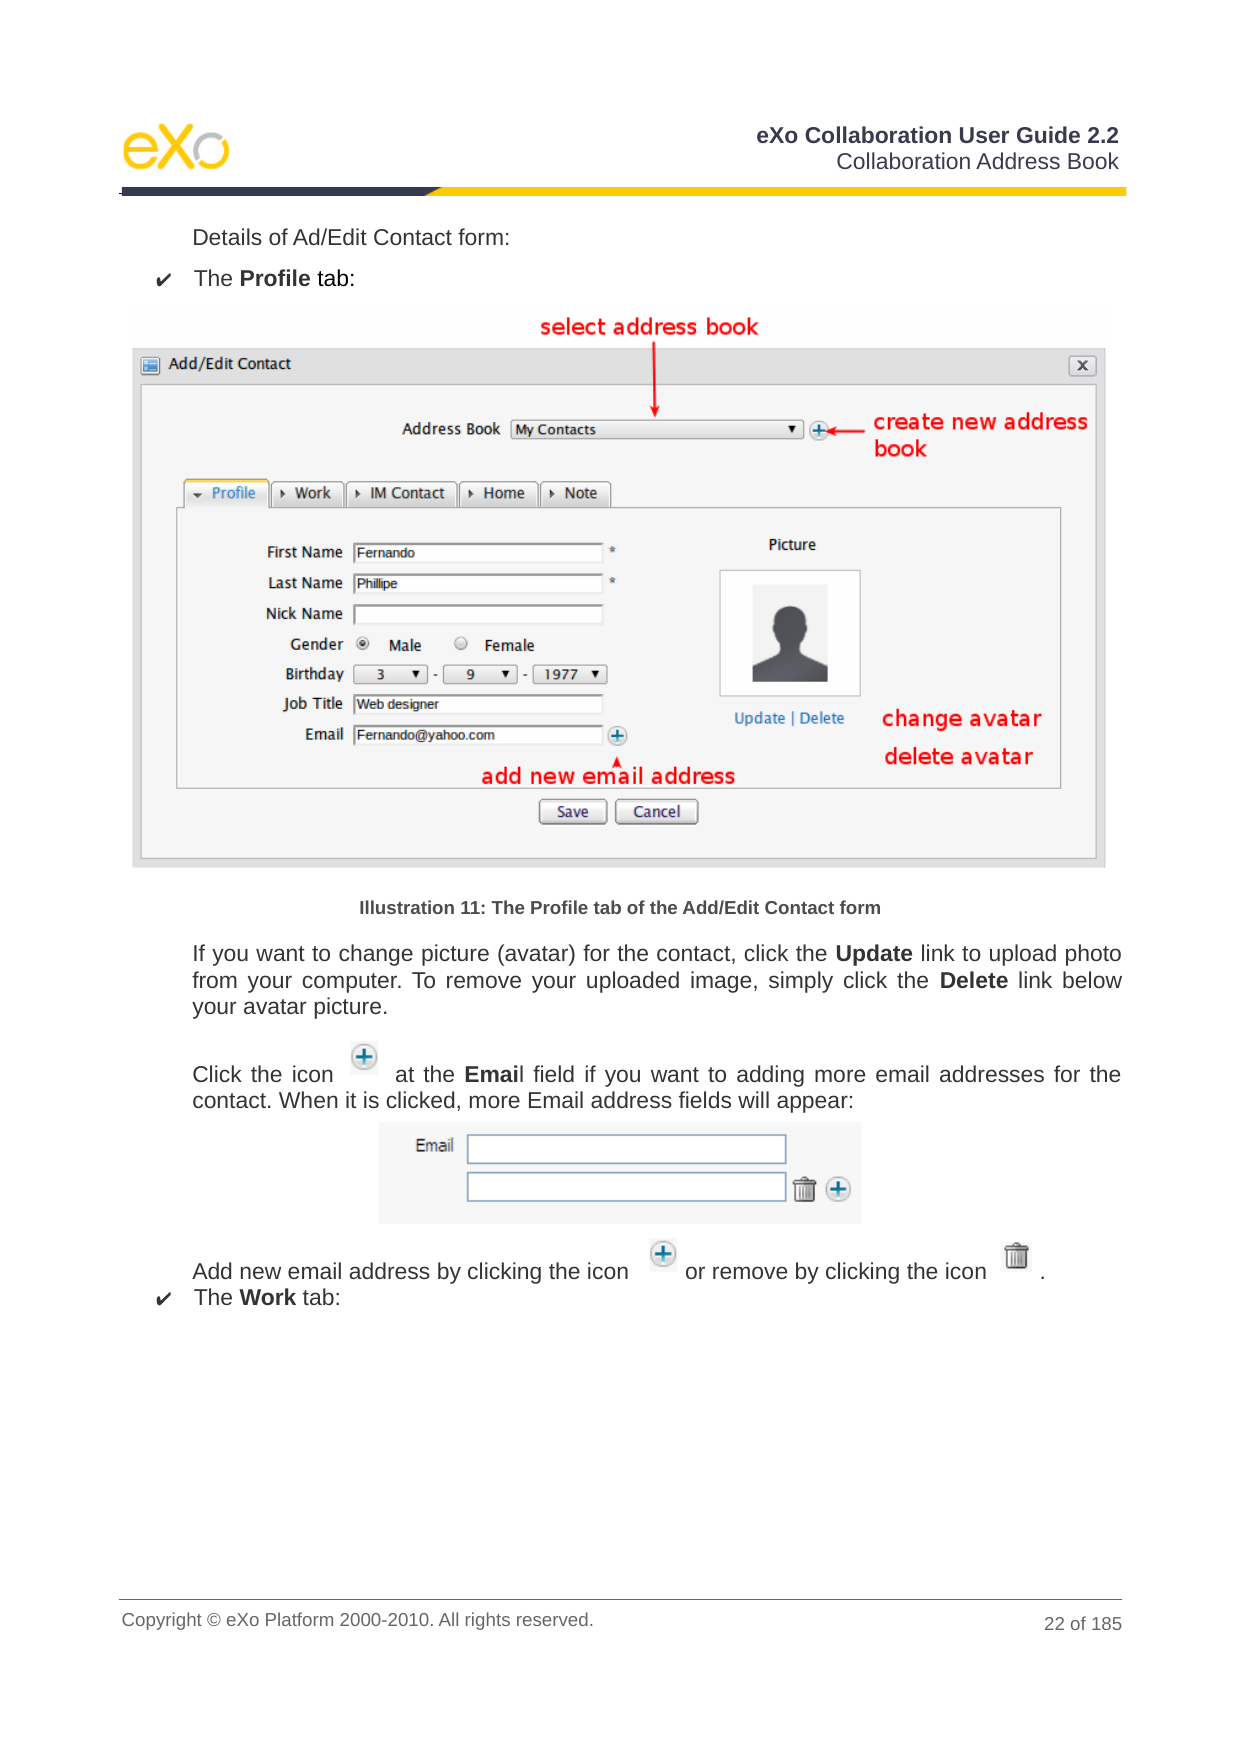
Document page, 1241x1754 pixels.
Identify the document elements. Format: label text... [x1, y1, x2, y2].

picture [649, 1238, 678, 1272]
list Add new email address by clicking the icon or remove by clicking the icon . [154, 1128, 1122, 1284]
picture [123, 123, 230, 170]
picture [350, 1041, 379, 1075]
picture [378, 1122, 862, 1224]
picture [121, 187, 1127, 196]
list Details of Ad/Edit Contact form: [154, 223, 1122, 250]
list Illustration 11: The Profile tab of the Add/Edit Contact form [133, 869, 1108, 919]
list The Work tab: [156, 1284, 1122, 1311]
list Click the icon at the Email field if you want to adding more email addresses for the contact. When it is clicked, more Email address fields will appear: [154, 1034, 1122, 1113]
picture [132, 304, 1108, 869]
list If you want to change picture (avatar) for the contact, click the Update link to upload photo from your computer. To remove your uploaded image, simply click the Delete link below your avatar picture. [154, 940, 1122, 1019]
list The Profile tab: [156, 265, 1122, 291]
picture [1000, 1242, 1032, 1272]
